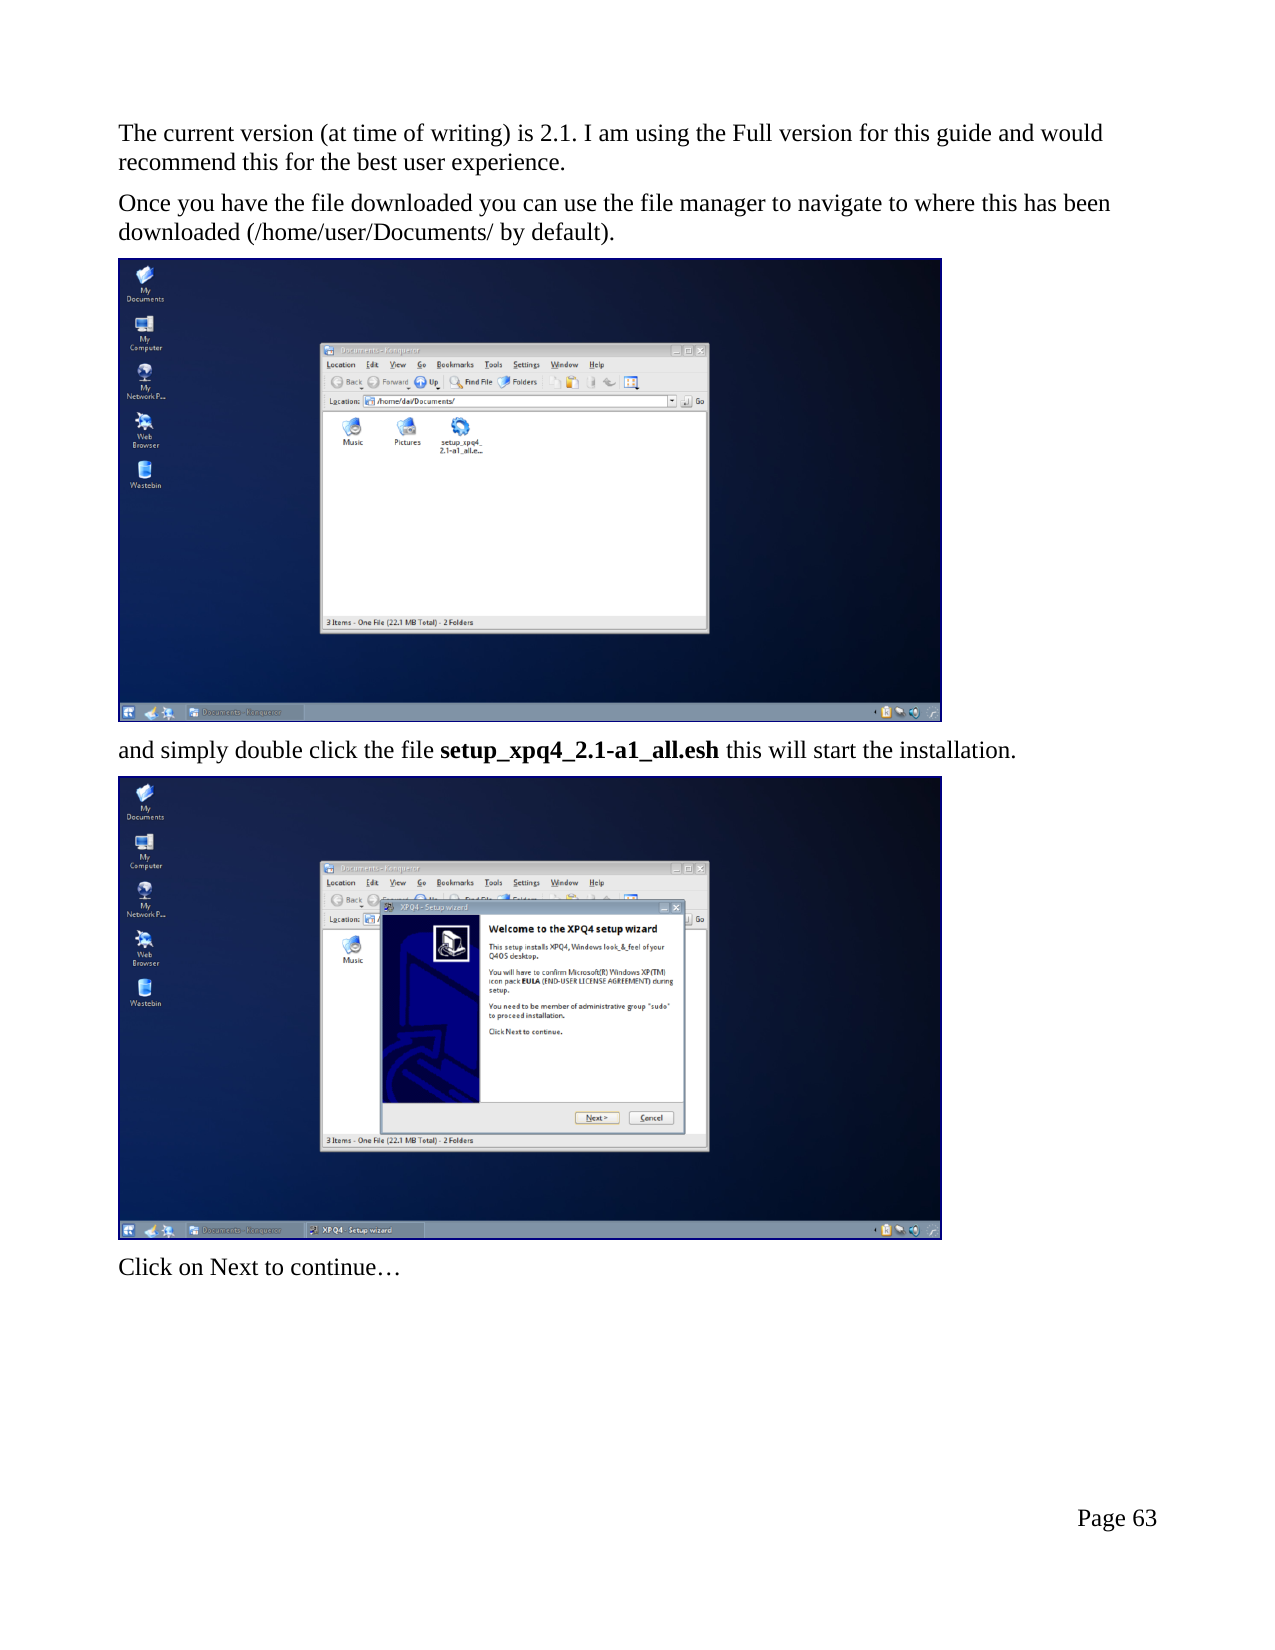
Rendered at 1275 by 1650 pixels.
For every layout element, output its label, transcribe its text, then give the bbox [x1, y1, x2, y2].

text and simply double click the file setup_xpq4_2.1-a1_all.esh this will start the installation. [118, 735, 1157, 763]
text Click on Next to continue… [118, 1252, 1157, 1281]
picture [120, 260, 940, 721]
text Once you have the file downloaded you can use the file manager to navigate to where this has been downloaded (/home/user/Documents/ by default). [118, 188, 1157, 246]
picture [120, 778, 940, 1238]
text The current version (at time of writing) is 2.1. I am using the Full version for this guide and would recommend this for the best user experience. [118, 118, 1157, 176]
